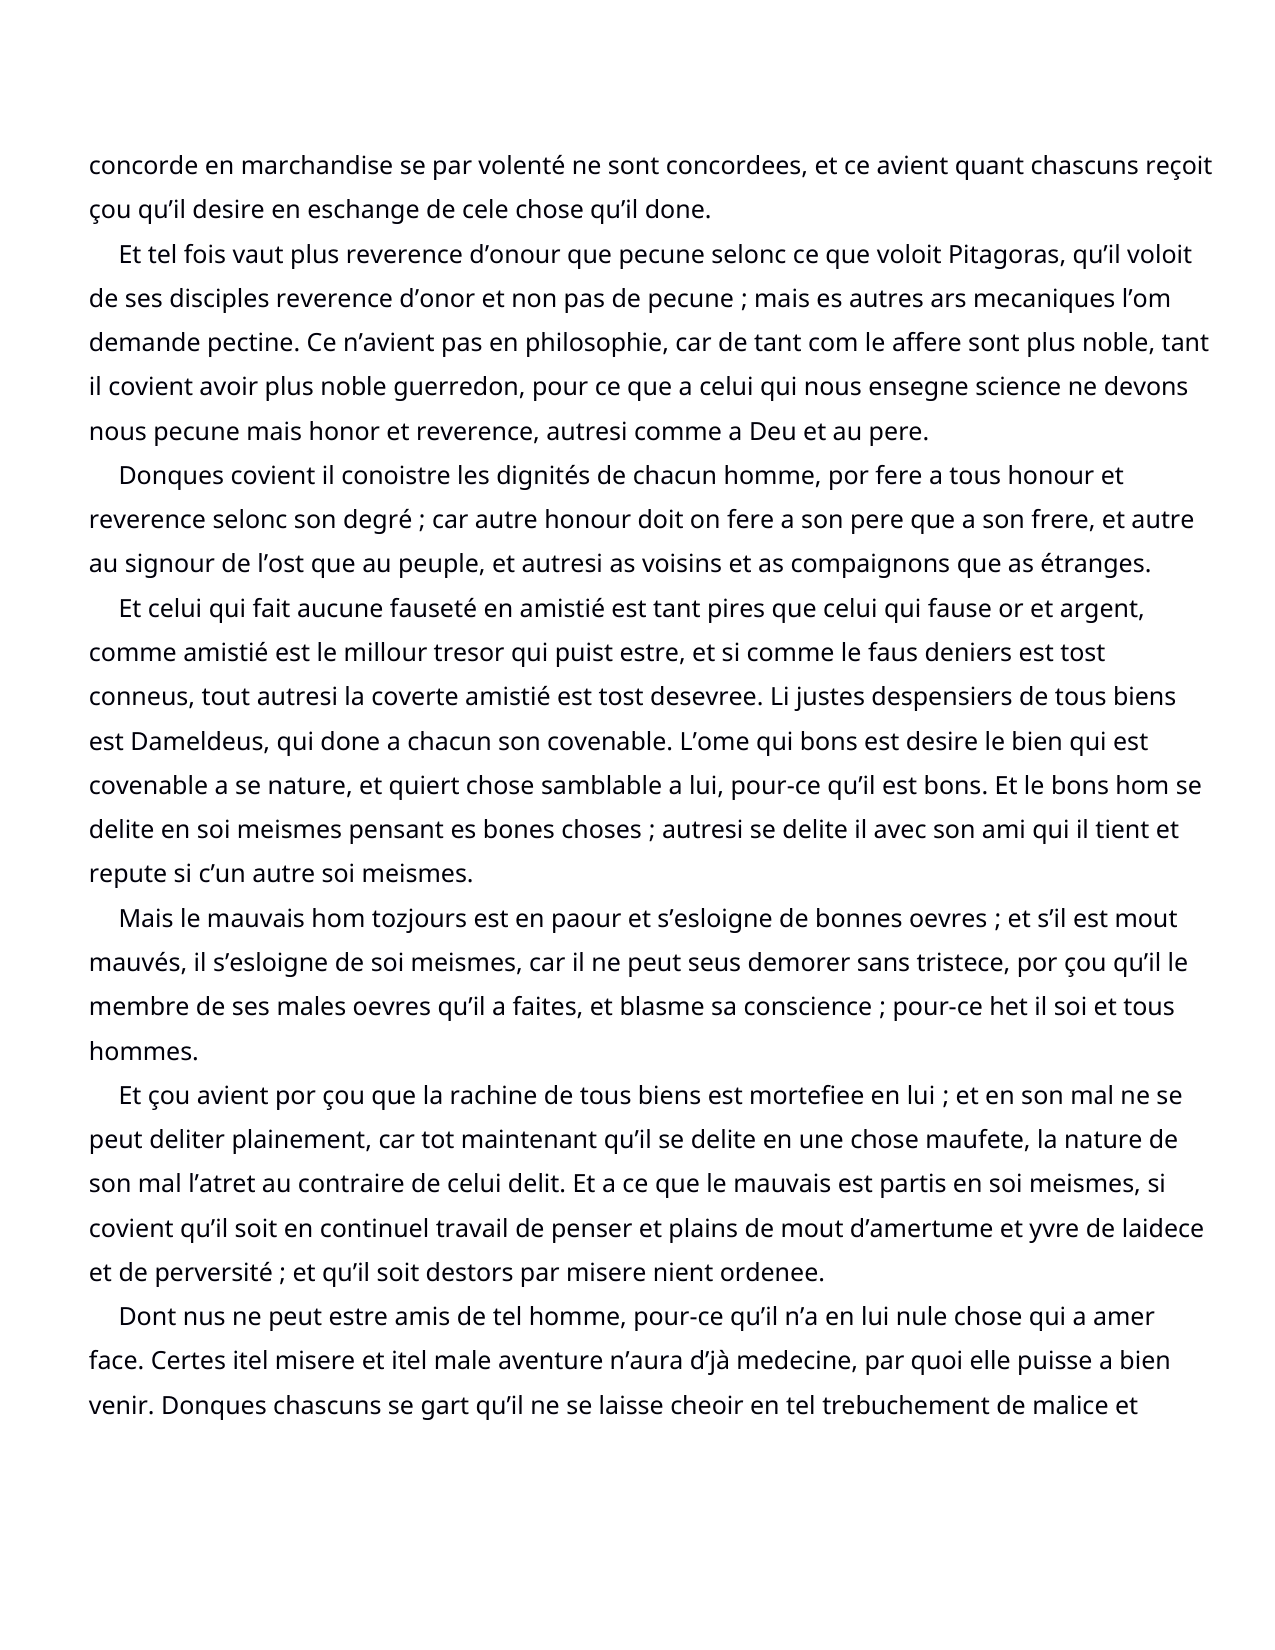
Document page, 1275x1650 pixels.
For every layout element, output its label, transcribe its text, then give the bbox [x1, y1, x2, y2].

text Et tel fois vaut plus reverence d’onour que pecune selonc ce que voloit Pitagoras, qu’il voloit de ses disciples reverence d’onor et non pas de pecune ; mais es autres ars mecaniques l’om demande pectine. Ce n’avient pas en philosophie, car de tant com le affere sont plus noble, tant il covient avoir plus noble guerredon, pour ce que a celui qui nous ensegne science ne devons nous pecune mais honor et reverence, autresi comme a Deu et au pere. [89, 236, 1216, 447]
text Donques covient il conoistre les dignités de chacun homme, por fere a tous honour et reverence selonc son degré ; car autre honour doit on fere a son pere que a son frere, et autre au signour de l’ost que au peuple, et autresi as voisins et as compaignons que as étranges. [89, 458, 1216, 580]
text Et celui qui fait aucune fauseté en amistié est tant pires que celui qui fause or et argent, comme amistié est le millour tresor qui puist estre, et si comme le faus deniers est tost conneus, tout autresi la coverte amistié est tost desevree. Li justes despensiers de tous biens est Dameldeus, qui done a chacun son covenable. L’ome qui bons est desire le bien qui est covenable a se nature, et quiert chose samblable a lui, pour-ce qu’il est bons. Et le bons hom se delite en soi meismes pensant es bones choses ; autresi se delite il avec son ami qui il tient et repute si c’un autre soi meismes. [89, 590, 1216, 890]
text Et çou avient por çou que la rachine de tous biens est mortefiee en lui ; et en son mal ne se peut deliter plainement, car tot maintenant qu’il se delite en une chose maufete, la nature de son mal l’atret au contraire de celui delit. Et a ce que le mauvais est partis en soi meismes, si covient qu’il soit en continuel travail de penser et plains de mout d’amertume et yvre de laidece et de perversité ; et qu’il soit destors par misere nient ordenee. [89, 1077, 1216, 1288]
text Mais le mauvais hom tozjours est en paour et s’esloigne de bonnes oevres ; et s’il est mout mauvés, il s’esloigne de soi meismes, car il ne peut seus demorer sans tristece, por çou qu’il le membre de ses males oevres qu’il a faites, et blasme sa conscience ; pour-ce het il soi et tous hommes. [89, 900, 1216, 1067]
text Dont nus ne peut estre amis de tel homme, pour-ce qu’il n’a en lui nule chose qui a amer face. Certes itel misere et itel male aventure n’aura d’jà medecine, par quoi elle puisse a bien venir. Donques chascuns se gart qu’il ne se laisse cheoir en tel trebuchement de malice et [89, 1299, 1216, 1421]
text concorde en marchandise se par volenté ne sont concordees, et ce avient quant chascuns reçoit çou qu’il desire en eschange de cele chose qu’il done. [89, 148, 1216, 226]
